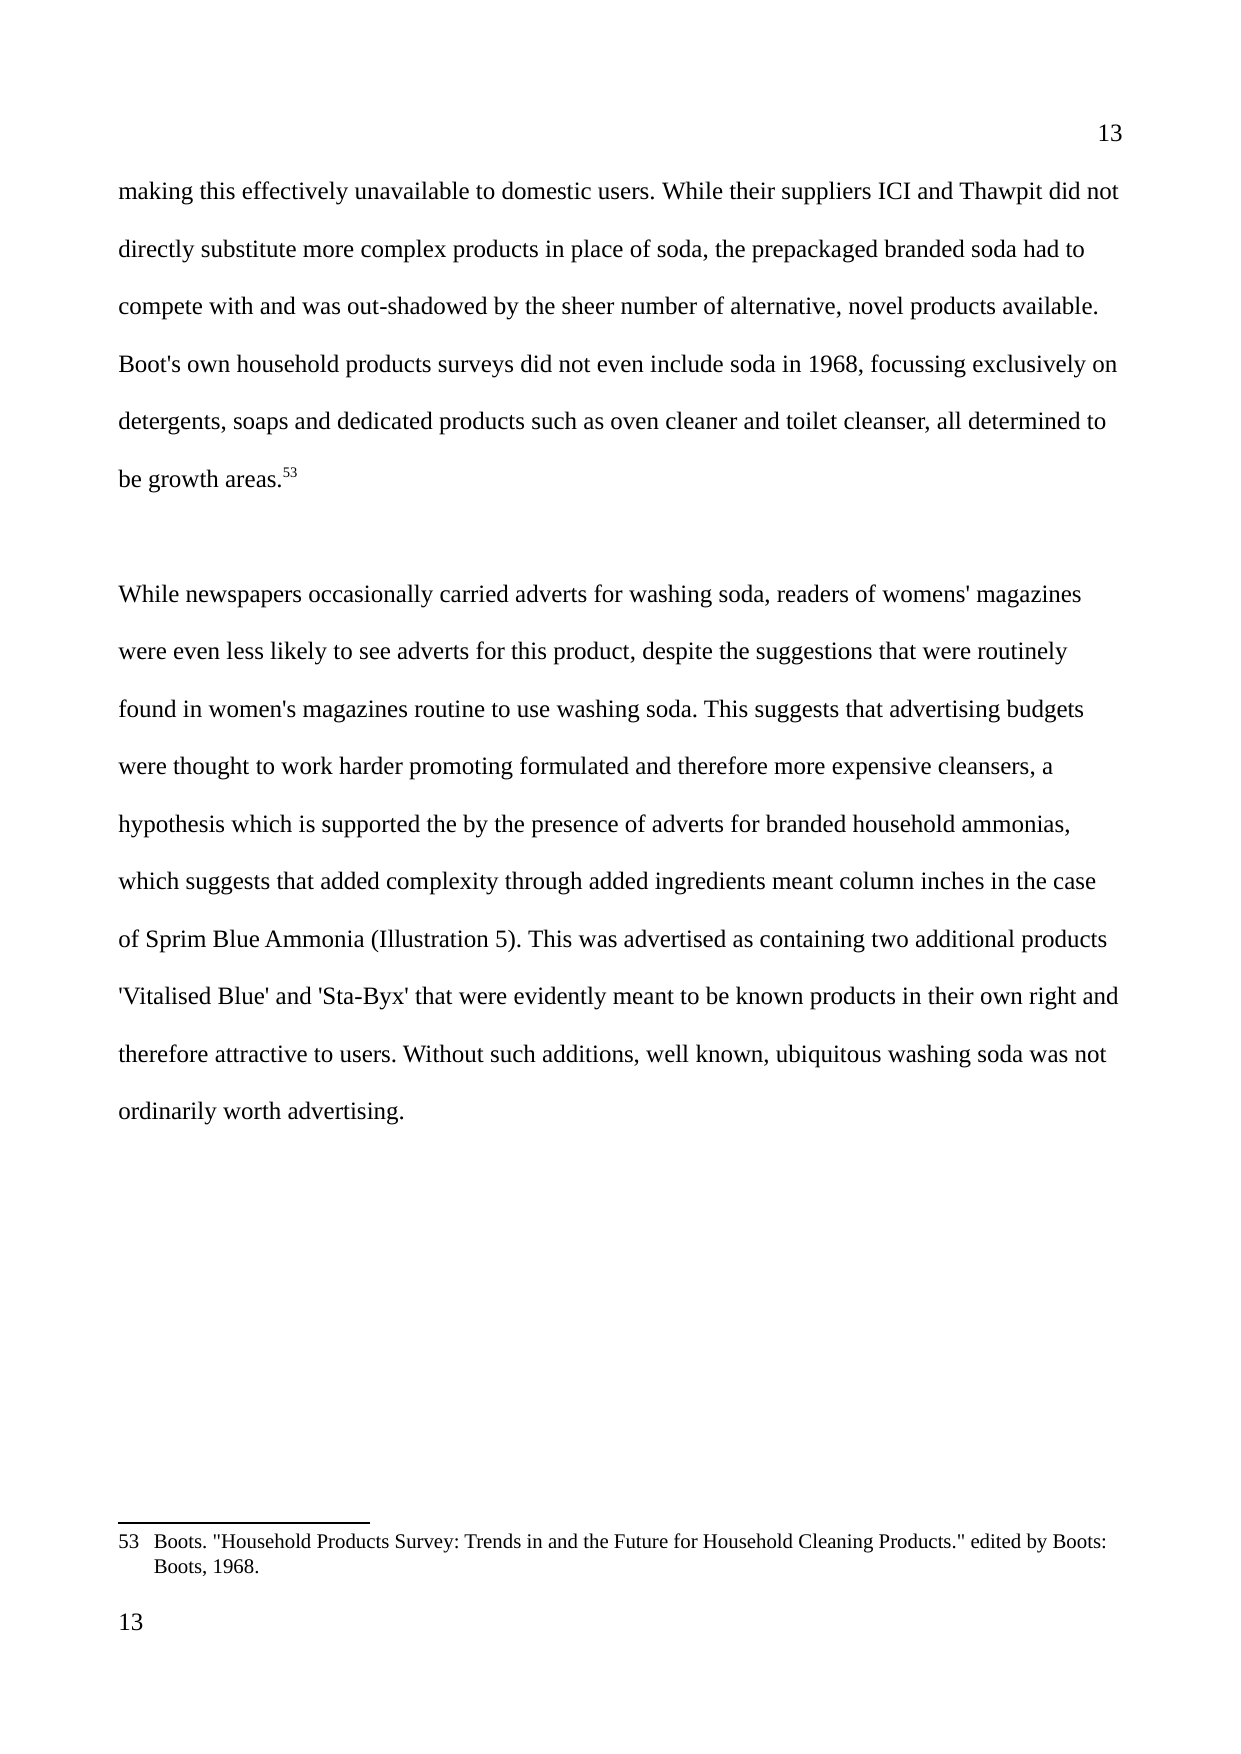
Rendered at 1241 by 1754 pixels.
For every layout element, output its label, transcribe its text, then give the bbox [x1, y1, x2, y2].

text making this effectively unavailable to domestic users. While their suppliers ICI and Thawpit did not directly substitute more complex products in place of soda, the prepackaged branded soda had to compete with and was out-shadowed by the sheer number of alternative, novel products available. Boot's own household products surveys did not even include soda in 1968, focussing exclusively on detergents, soaps and dedicated products such as oven cleaner and toilet cleanser, all determined to be growth areas. [118, 176, 1122, 493]
text While newspapers occasionally carried adverts for washing soda, readers of womens' magazines were even less likely to see adverts for this product, despite the suggestions that were routinely found in women's magazines routine to use washing soda. This suggests that advertising budgets were thought to work harder promoting formulated and therefore more expensive cleansers, a hypothesis which is supported the by the presence of adverts for branded household ammonias, which suggests that added complexity through added ingredients meant column inches in the case of Sprim Blue Ammonia (Illustration 5). This was advertised as containing two additional products 'Vitalised Blue' and 'Sta-Byx' that were evidently meant to be known products in their own right and therefore attractive to users. Without such additions, well known, ubiquitous washing soda was not ordinarily worth advertising. [118, 579, 1122, 1125]
text Boots. "Household Products Survey: Trends in and the Future for Household Cleaning Products." edited by Boots: Boots, 1968. [118, 1529, 1122, 1578]
